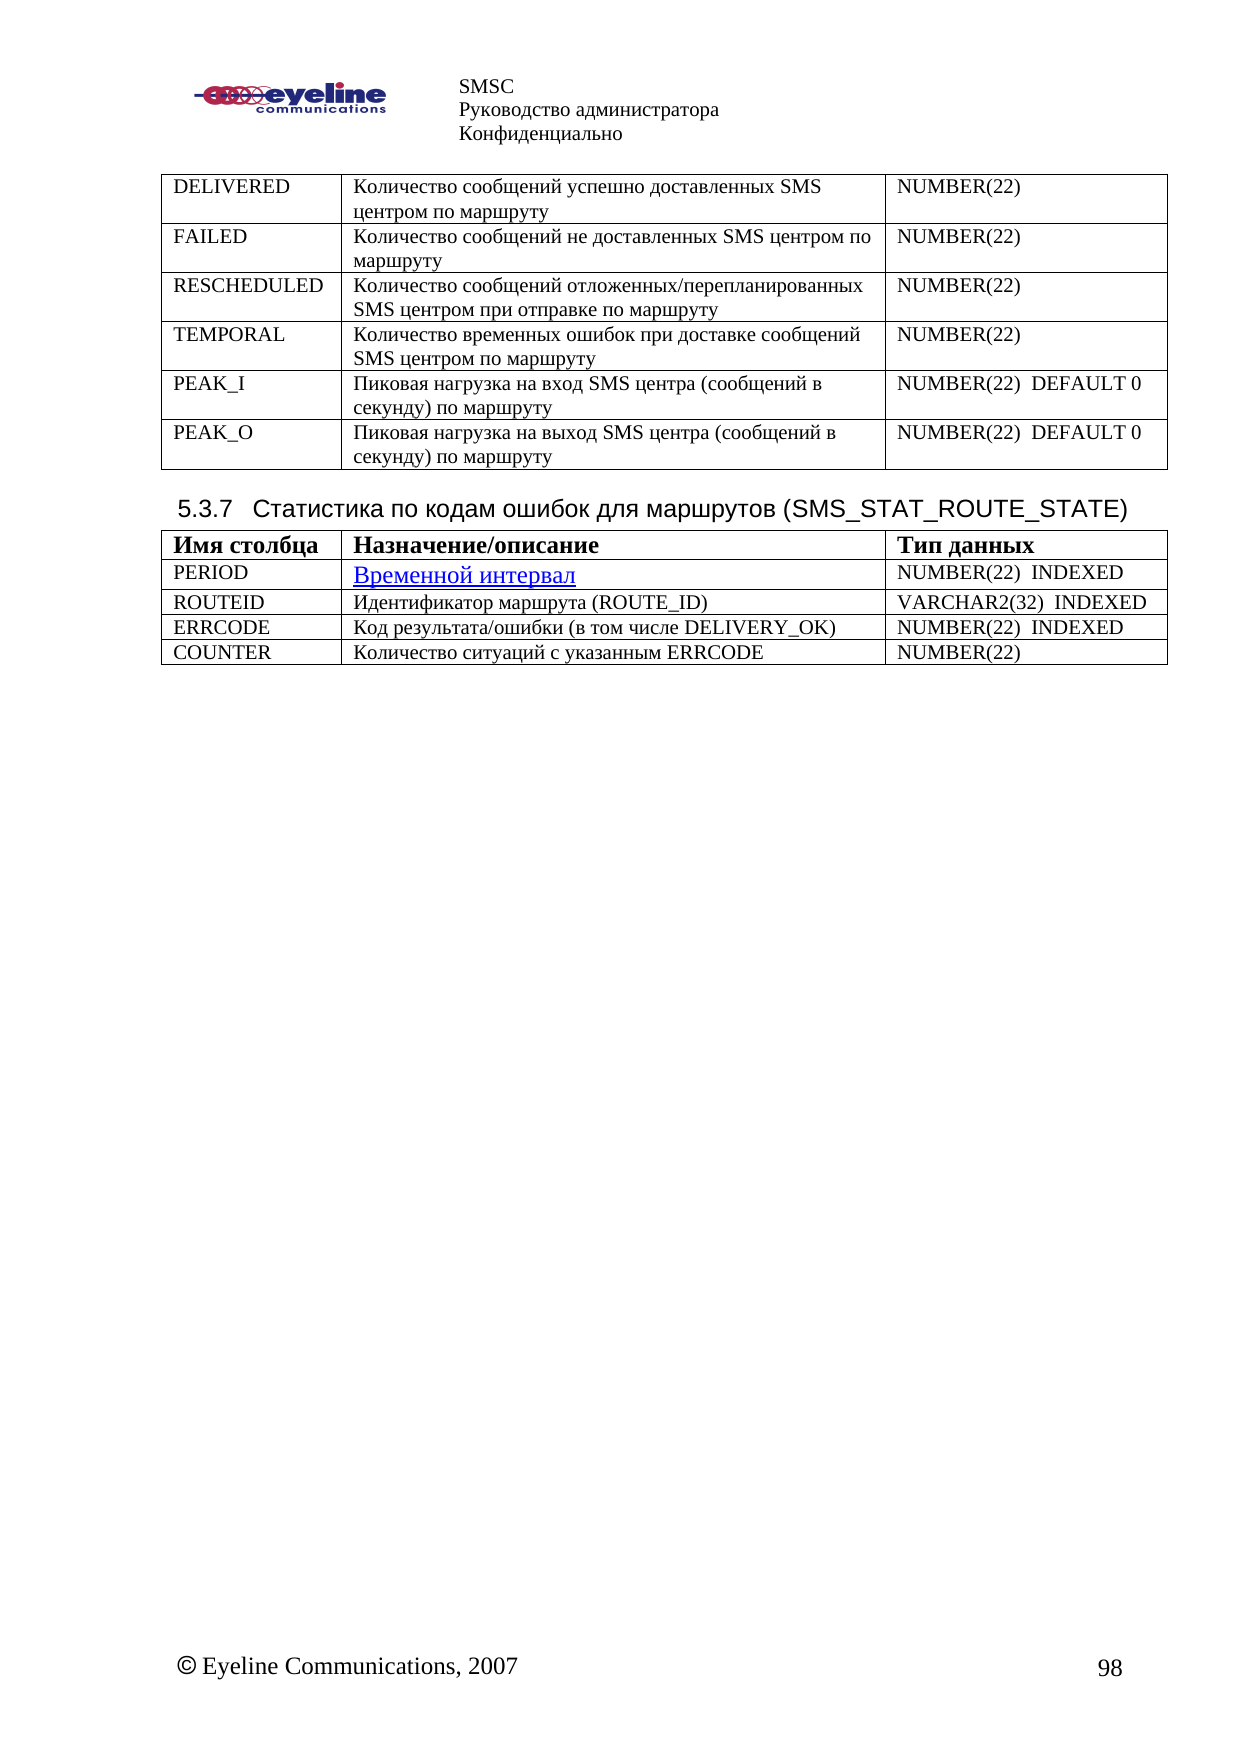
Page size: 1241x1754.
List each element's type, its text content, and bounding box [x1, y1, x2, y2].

table_cell FAILED [162, 224, 341, 272]
table_cell NUMBER(22) INDEXED [886, 615, 1167, 639]
table_cell ERRCODE [162, 615, 341, 639]
table_cell RESCHEDULED [162, 273, 341, 321]
table_cell Количество сообщений отложенных/перепланированных SMS центром при отправке по маршруту [342, 273, 885, 321]
table_cell Временной интервал [342, 560, 885, 589]
table_cell DELIVERED [162, 175, 341, 223]
table_cell VARCHAR2(32) INDEXED [886, 590, 1167, 614]
table_cell NUMBER(22) INDEXED [886, 560, 1167, 589]
table_cell NUMBER(22) [886, 322, 1167, 370]
table_cell Пиковая нагрузка на выход SMS центра (сообщений в секунду) по маршруту [342, 420, 885, 468]
table_header Тип данных [886, 531, 1167, 559]
table_cell Количество сообщений не доставленных SMS центром по маршруту [342, 224, 885, 272]
table_header Имя столбца [162, 531, 341, 559]
table_cell Пиковая нагрузка на вход SMS центра (сообщений в секунду) по маршруту [342, 371, 885, 419]
table_cell NUMBER(22) [886, 224, 1167, 272]
table_cell Количество временных ошибок при доставке сообщений SMS центром по маршруту [342, 322, 885, 370]
table_cell NUMBER(22) DEFAULT 0 [886, 420, 1167, 468]
table_cell Количество ситуаций с указанным ERRCODE [342, 640, 885, 664]
table_cell NUMBER(22) [886, 175, 1167, 223]
table_cell COUNTER [162, 640, 341, 664]
table_header Назначение/описание [342, 531, 885, 559]
picture [194, 82, 386, 113]
table_cell Идентификатор маршрута (ROUTE_ID) [342, 590, 885, 614]
subtitle Статистика по кодам ошибок для маршрутов (SMS_STAT_ROUTE_STATE) [177, 494, 1152, 523]
table_cell Количество сообщений успешно доставленных SMS центром по маршруту [342, 175, 885, 223]
table_cell NUMBER(22) DEFAULT 0 [886, 371, 1167, 419]
table_cell PEAK_O [162, 420, 341, 468]
table_cell PERIOD [162, 560, 341, 589]
table_cell NUMBER(22) [886, 640, 1167, 664]
table_cell ROUTEID [162, 590, 341, 614]
table_cell NUMBER(22) [886, 273, 1167, 321]
table_cell PEAK_I [162, 371, 341, 419]
table_cell Код результата/ошибки (в том числе DELIVERY_OK) [342, 615, 885, 639]
table_cell TEMPORAL [162, 322, 341, 370]
